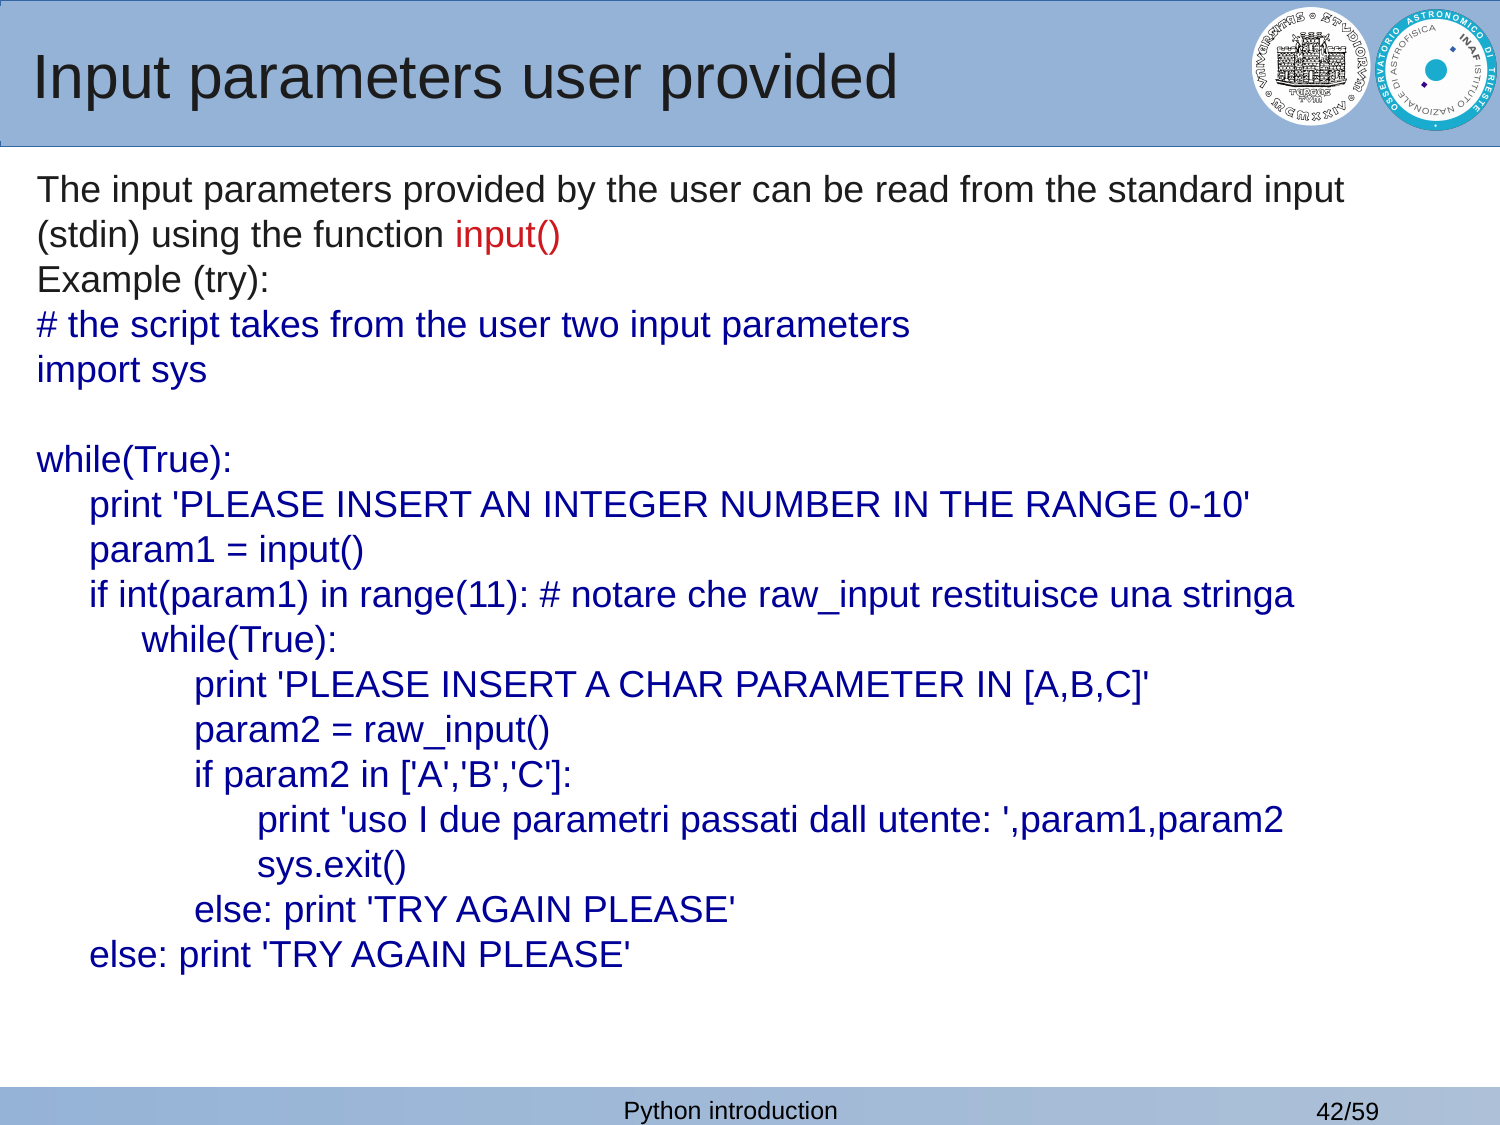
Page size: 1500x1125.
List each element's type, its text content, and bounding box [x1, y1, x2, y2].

text_box Input parameters user provided [0, 5, 1243, 141]
list The input parameters provided by the user can be read from the standard input (stdin) using the function input() Example (try): # the script takes from the user two input parameters import sys while(True): print 'PLEASE INSERT AN INTEGER NUMBER IN THE RANGE 0-10' param1 = input() if int(param1) in range(11): # notare che raw_input restituisce una stringa while(True): print 'PLEASE INSERT A CHAR PARAMETER IN [A,B,C]' param2 = raw_input() if param2 in ['A','B','C']: print 'uso I due parametri passati dall utente: ',param1,param2 sys.exit() else: print 'TRY AGAIN PLEASE' else: print 'TRY AGAIN PLEASE' [21, 157, 1455, 1030]
picture [1252, 0, 1500, 156]
